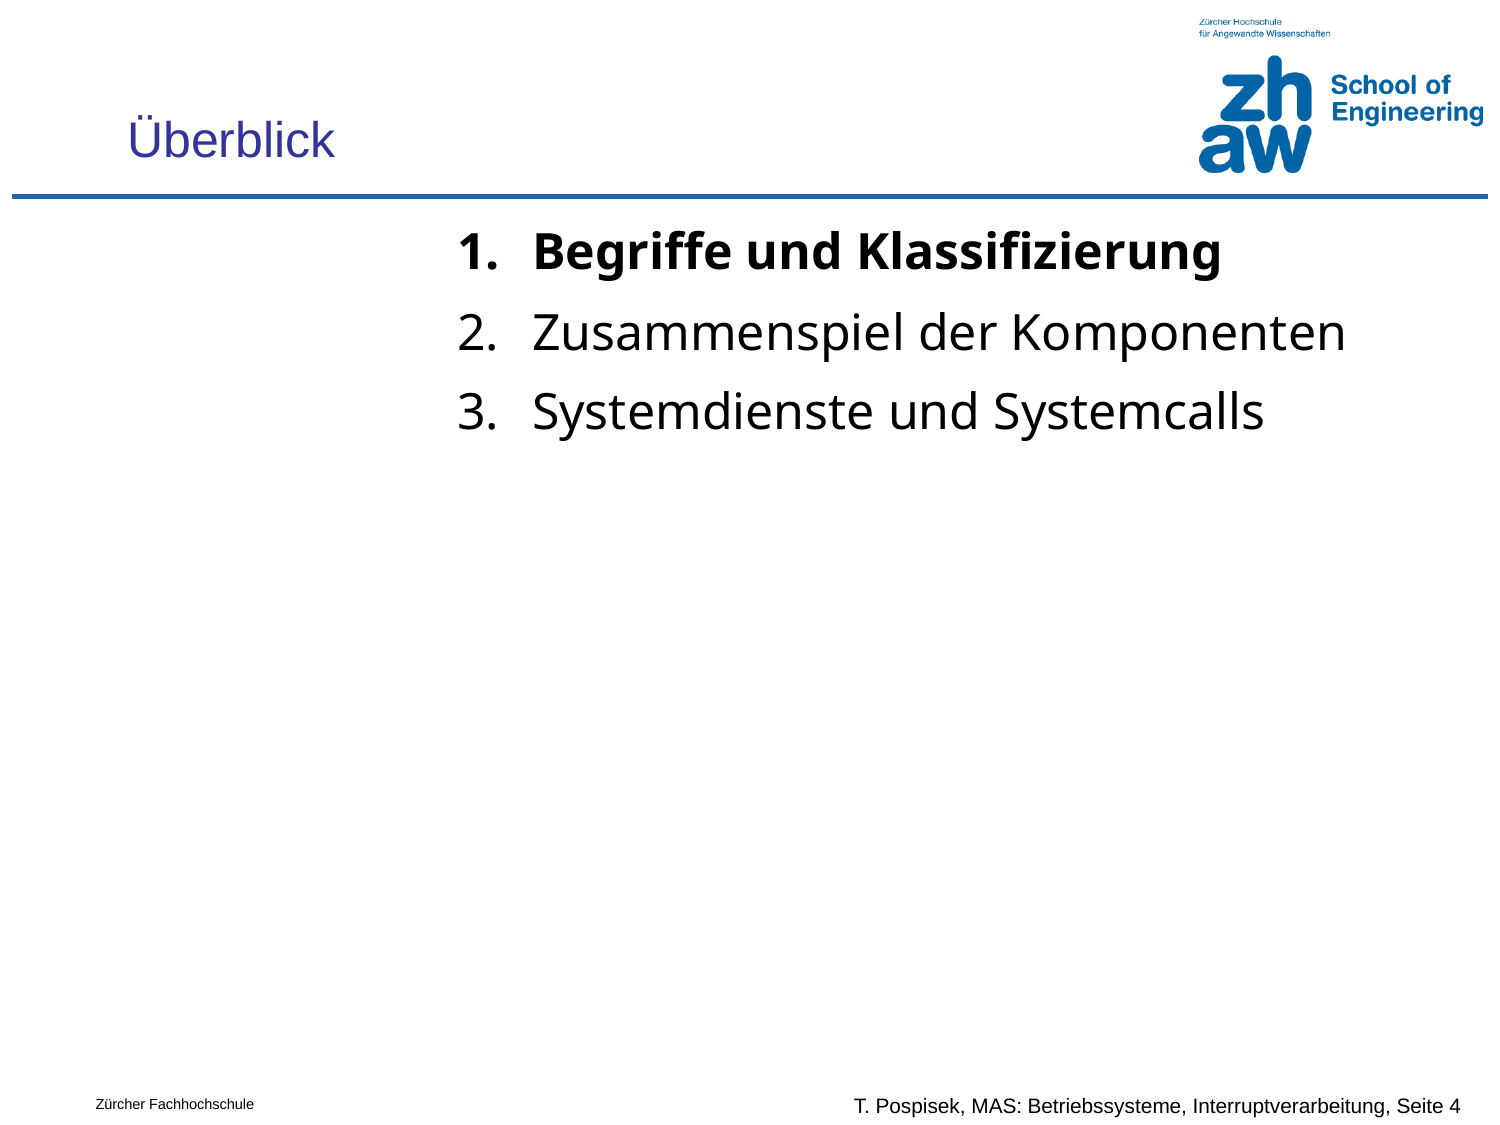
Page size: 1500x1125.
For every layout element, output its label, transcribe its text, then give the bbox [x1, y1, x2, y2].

picture [1199, 19, 1483, 173]
text_box Begriffe und Klassifizierung Zusammenspiel der Komponenten Systemdienste und Systemcalls [149, 212, 1363, 988]
title Überblick [112, 50, 1391, 175]
